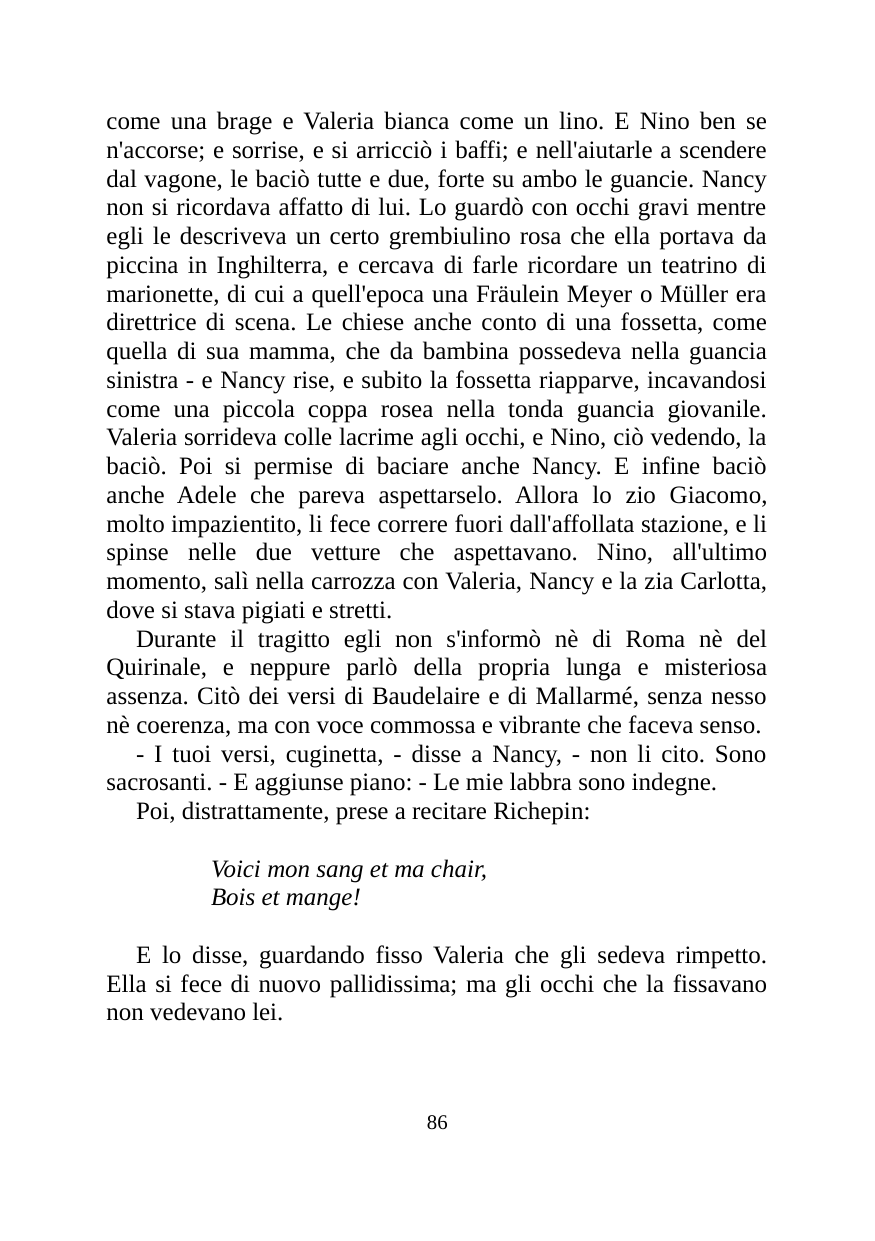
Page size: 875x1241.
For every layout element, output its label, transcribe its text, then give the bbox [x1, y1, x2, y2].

text Poi, distrattamente, prese a recitare Richepin: [106, 796, 768, 825]
text come una brage e Valeria bianca come un lino. E Nino ben se n'accorse; e sorrise, e si arricciò i baffi; e nell'aiutarle a scendere dal vagone, le baciò tutte e due, forte su ambo le guancie. Nancy non si ricordava affatto di lui. Lo guardò con occhi gravi mentre egli le descriveva un certo grembiulino rosa che ella portava da piccina in Inghilterra, e cercava di farle ricordare un teatrino di marionette, di cui a quell'epoca una Fräulein Meyer o Müller era direttrice di scena. Le chiese anche conto di una fossetta, come quella di sua mamma, che da bambina possedeva nella guancia sinistra - e Nancy rise, e subito la fossetta riapparve, incavandosi come una piccola coppa rosea nella tonda guancia giovanile. Valeria sorrideva colle lacrime agli occhi, e Nino, ciò vedendo, la baciò. Poi si permise di baciare anche Nancy. E infine baciò anche Adele che pareva aspettarselo. Allora lo zio Giacomo, molto impazientito, li fece correre fuori dall'affollata stazione, e li spinse nelle due vetture che aspettavano. Nino, all'ultimo momento, salì nella carrozza con Valeria, Nancy e la zia Carlotta, dove si stava pigiati e stretti. [106, 106, 768, 624]
text Voici mon sang et ma chair, [181, 854, 768, 882]
text Durante il tragitto egli non s'informò nè di Roma nè del Quirinale, e neppure parlò della propria lunga e misteriosa assenza. Citò dei versi di Baudelaire e di Mallarmé, senza nesso nè coerenza, ma con voce commossa e vibrante che faceva senso. [106, 624, 768, 739]
text - I tuoi versi, cuginetta, - disse a Nancy, - non li cito. Sono sacrosanti. - E aggiunse piano: - Le mie labbra sono indegne. [106, 739, 768, 796]
text Bois et mange! [181, 882, 768, 911]
text E lo disse, guardando fisso Valeria che gli sedeva rimpetto. Ella si fece di nuovo pallidissima; ma gli occhi che la fissavano non vedevano lei. [106, 940, 768, 1026]
